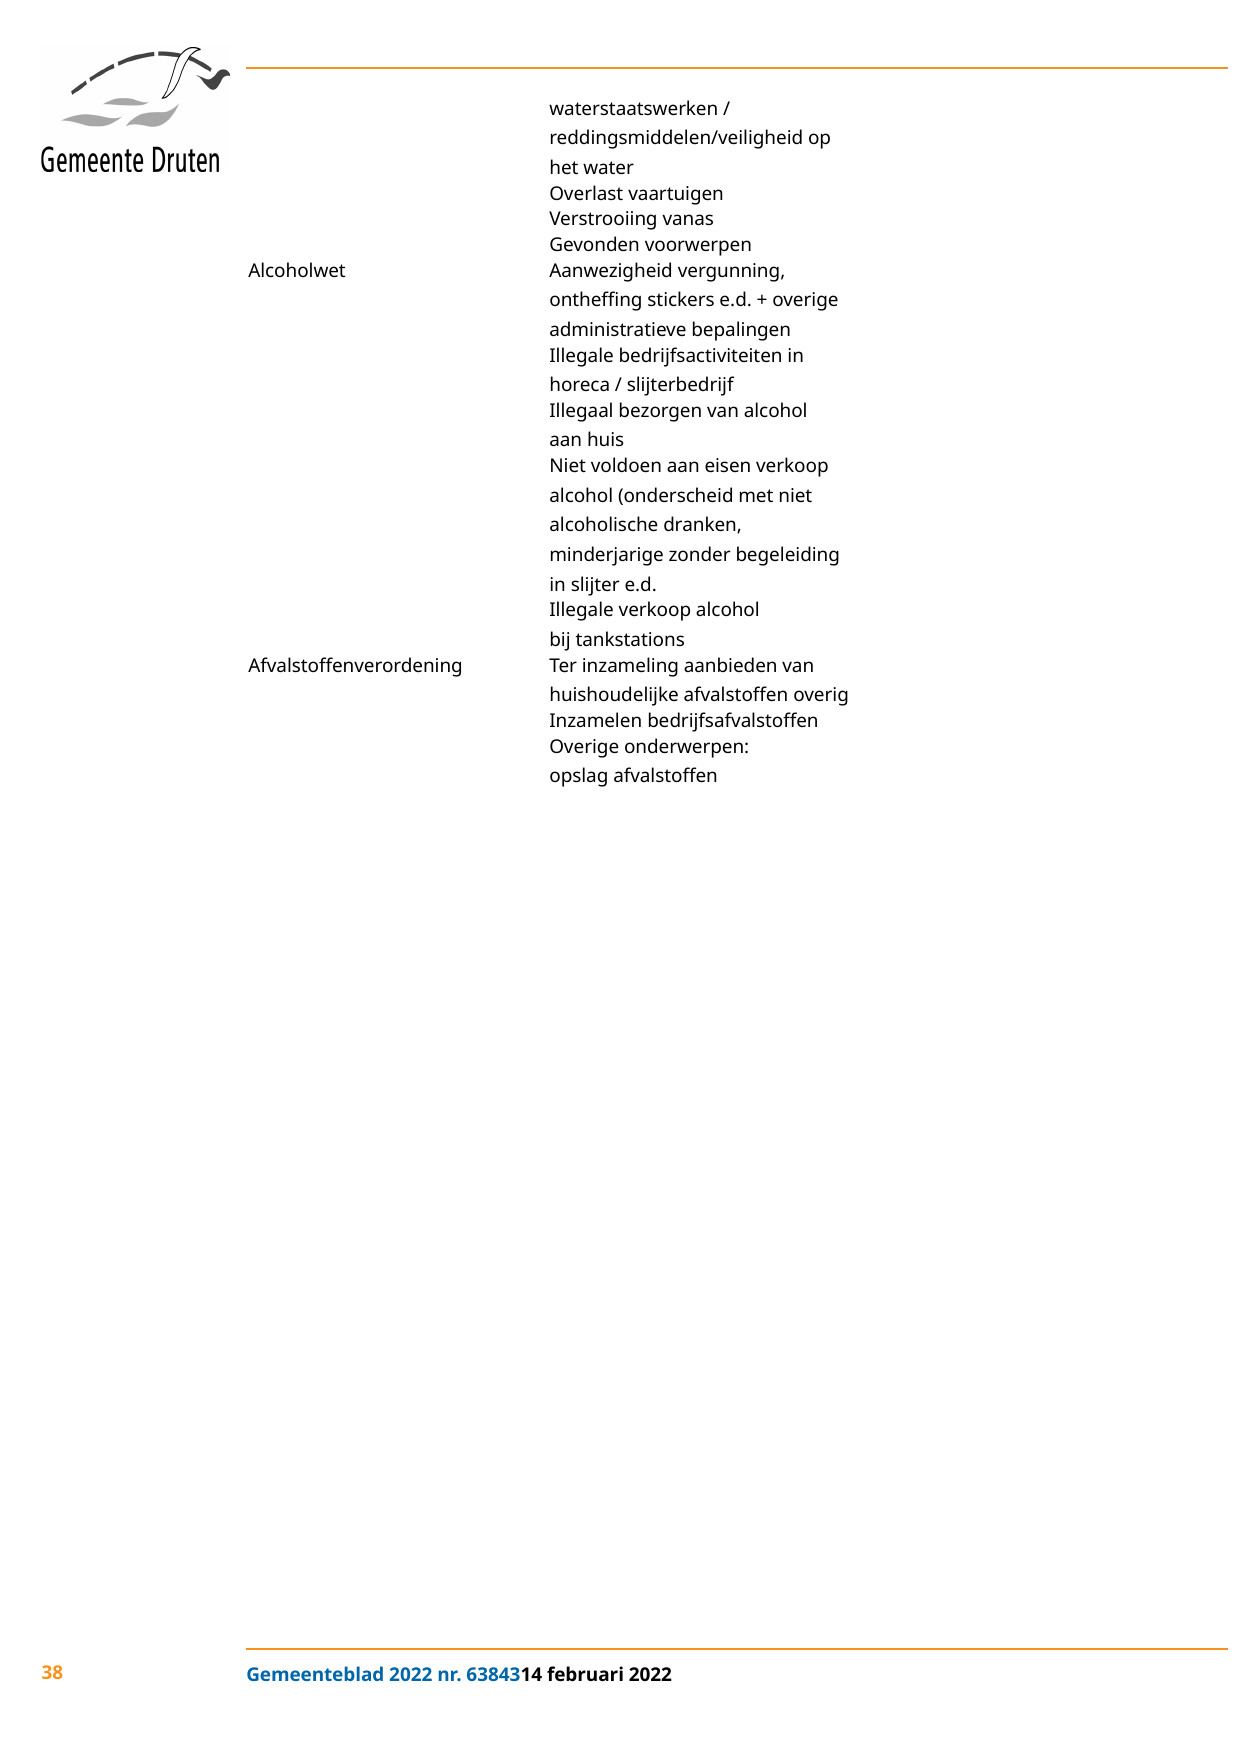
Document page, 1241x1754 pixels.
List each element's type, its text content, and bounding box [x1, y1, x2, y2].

table_cell [850, 95, 1152, 180]
table_cell [850, 707, 1152, 733]
table_cell Niet voldoen aan eisen verkoop alcohol (onderscheid met niet alcoholische dranken, minderjarige zonder begeleiding in slijter e.d. [549, 453, 850, 596]
table_cell Illegale verkoop alcohol bij tankstations [549, 596, 850, 652]
table_cell Overlast vaartuigen [549, 180, 850, 205]
table_cell Ter inzameling aanbieden van huishoudelijke afvalstoffen overig [549, 652, 850, 707]
table_cell [850, 652, 1152, 707]
table_cell Aanwezigheid vergunning, ontheffing stickers e.d. + overige administratieve bepalingen [549, 257, 850, 342]
table_cell [850, 257, 1152, 342]
table_cell Inzamelen bedrijfsafvalstoffen [549, 707, 850, 733]
table_cell Gevonden voorwerpen [549, 231, 850, 257]
table_cell Afvalstoffenverordening [248, 652, 549, 788]
table_cell [248, 95, 549, 257]
table_cell [850, 733, 1152, 788]
table_cell waterstaatswerken / reddingsmiddelen/veiligheid op het water [549, 95, 850, 180]
table_cell Verstrooiing vanas [549, 205, 850, 231]
table_cell Overige onderwerpen: opslag afvalstoffen [549, 733, 850, 788]
table_cell Alcoholwet [248, 257, 549, 652]
table_cell [850, 453, 1152, 596]
table_cell Illegaal bezorgen van alcohol aan huis [549, 397, 850, 452]
table_cell [850, 342, 1152, 397]
table_cell [850, 231, 1152, 257]
picture [41, 47, 231, 172]
table_cell Illegale bedrijfsactiviteiten in horeca / slijterbedrijf [549, 342, 850, 397]
table_cell [850, 596, 1152, 652]
table_cell [850, 397, 1152, 452]
table_cell [850, 205, 1152, 231]
table_cell [850, 180, 1152, 205]
